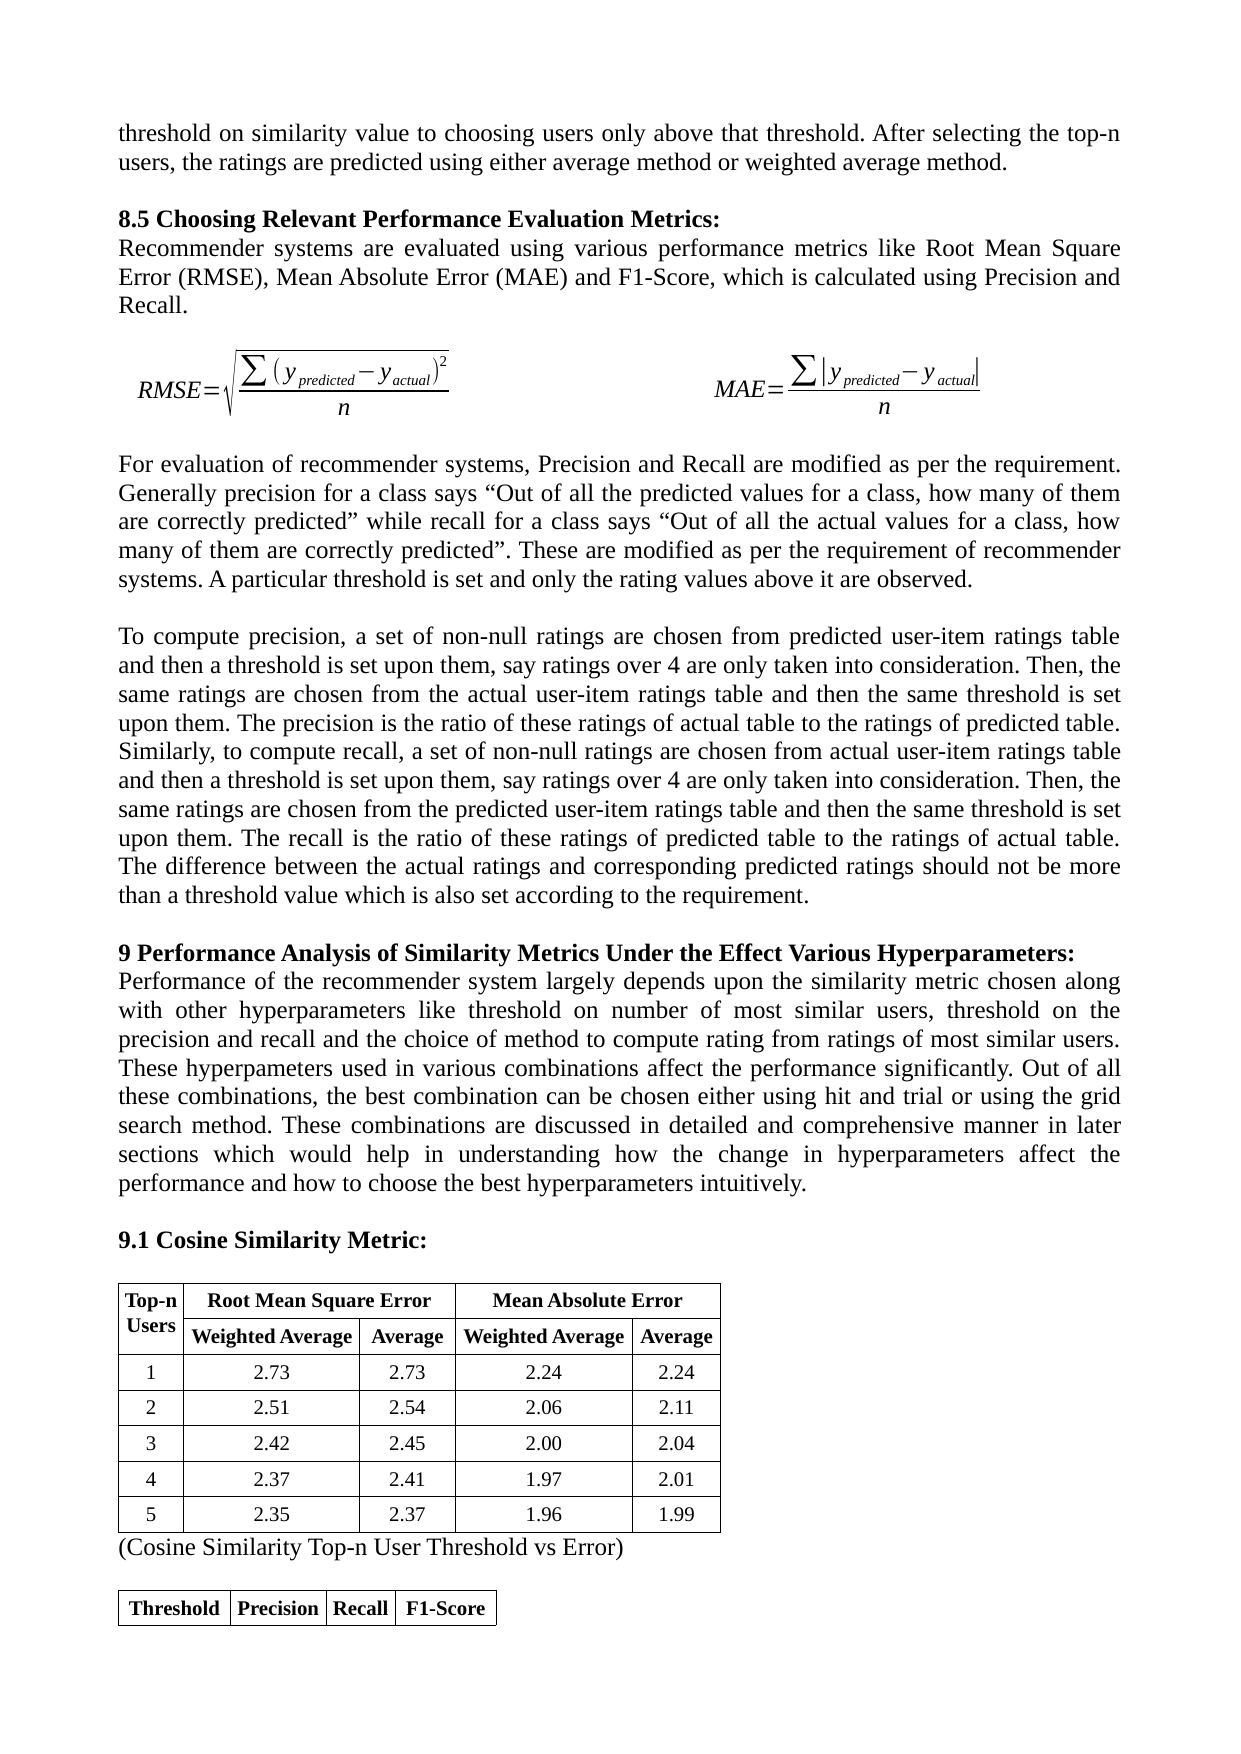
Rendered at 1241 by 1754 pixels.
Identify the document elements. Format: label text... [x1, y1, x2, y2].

table_cell Average [633, 1319, 720, 1354]
text (Cosine Similarity Top-n User Threshold vs Error) [118, 1532, 1122, 1561]
table_cell 2.37 [184, 1462, 359, 1496]
table_cell 2.51 [184, 1391, 359, 1425]
table_cell 2.42 [184, 1426, 359, 1461]
table_cell 2.73 [360, 1355, 455, 1389]
text For evaluation of recommender systems, Precision and Recall are modified as per the requirement. Generally precision for a class says “Out of all the predicted values for a class, how many of them are correctly predicted” while recall for a class says “Out of all the actual values for a class, how many of them are correctly predicted”. These are modified as per the requirement of recommender systems. A particular threshold is set and only the rating values above it are observed. [118, 449, 1122, 593]
table_cell 4 [119, 1462, 183, 1496]
table_header Root Mean Square Error [184, 1284, 455, 1318]
table_cell 2.06 [456, 1391, 632, 1425]
table_cell 1.97 [456, 1462, 632, 1496]
table_cell 2.54 [360, 1391, 455, 1425]
table_cell 2.41 [360, 1462, 455, 1496]
text To compute precision, a set of non-null ratings are chosen from predicted user-item ratings table and then a threshold is set upon them, say ratings over 4 are only taken into consideration. Then, the same ratings are chosen from the actual user-item ratings table and then the same threshold is set upon them. The precision is the ratio of these ratings of actual table to the ratings of predicted table. Similarly, to compute recall, a set of non-null ratings are chosen from actual user-item ratings table and then a threshold is set upon them, say ratings over 4 are only taken into consideration. Then, the same ratings are chosen from the predicted user-item ratings table and then the same threshold is set upon them. The recall is the ratio of these ratings of predicted table to the ratings of actual table. The difference between the actual ratings and corresponding predicted ratings should not be more than a threshold value which is also set according to the requirement. [118, 621, 1122, 909]
table_cell 2.37 [360, 1497, 455, 1532]
table_cell 2.24 [633, 1355, 720, 1389]
table_header Recall [327, 1591, 395, 1625]
text Recommender systems are evaluated using various performance metrics like Root Mean Square Error (RMSE), Mean Absolute Error (MAE) and F1-Score, which is calculated using Precision and Recall. [118, 233, 1122, 319]
table_cell 2.45 [360, 1426, 455, 1461]
table_cell Weighted Average [456, 1319, 632, 1354]
table_header F1-Score [396, 1591, 496, 1625]
table_cell 5 [119, 1497, 183, 1532]
table_cell Average [360, 1319, 455, 1354]
text threshold on similarity value to choosing users only above that threshold. After selecting the top-n users, the ratings are predicted using either average method or weighted average method. [118, 118, 1122, 176]
table_cell 2.11 [633, 1391, 720, 1425]
table_cell 3 [119, 1426, 183, 1461]
table_cell 2.73 [184, 1355, 359, 1389]
text 9.1 Cosine Similarity Metric: [118, 1225, 1122, 1254]
text 9 Performance Analysis of Similarity Metrics Under the Effect Various Hyperparameters: [118, 938, 1122, 966]
table_cell 2 [119, 1391, 183, 1425]
table_cell 2.00 [456, 1426, 632, 1461]
table_header Top-n Users [119, 1284, 183, 1354]
table_header Precision [231, 1591, 326, 1625]
text Performance of the recommender system largely depends upon the similarity metric chosen along with other hyperparameters like threshold on number of most similar users, threshold on the precision and recall and the choice of method to compute rating from ratings of most similar users. These hyperpameters used in various combinations affect the performance significantly. Out of all these combinations, the best combination can be chosen either using hit and trial or using the grid search method. These combinations are discussed in detailed and comprehensive manner in later sections which would help in understanding how the change in hyperparameters affect the performance and how to choose the best hyperparameters intuitively. [118, 966, 1122, 1196]
table_header Threshold [119, 1591, 230, 1625]
table_cell 2.24 [456, 1355, 632, 1389]
table_header Mean Absolute Error [456, 1284, 720, 1318]
table_cell 2.01 [633, 1462, 720, 1496]
table_cell Weighted Average [184, 1319, 359, 1354]
table_cell 1.99 [633, 1497, 720, 1532]
table_cell 1.96 [456, 1497, 632, 1532]
text 8.5 Choosing Relevant Performance Evaluation Metrics: [118, 204, 1122, 233]
table_cell 2.04 [633, 1426, 720, 1461]
table_cell 1 [119, 1355, 183, 1389]
table_cell 2.35 [184, 1497, 359, 1532]
